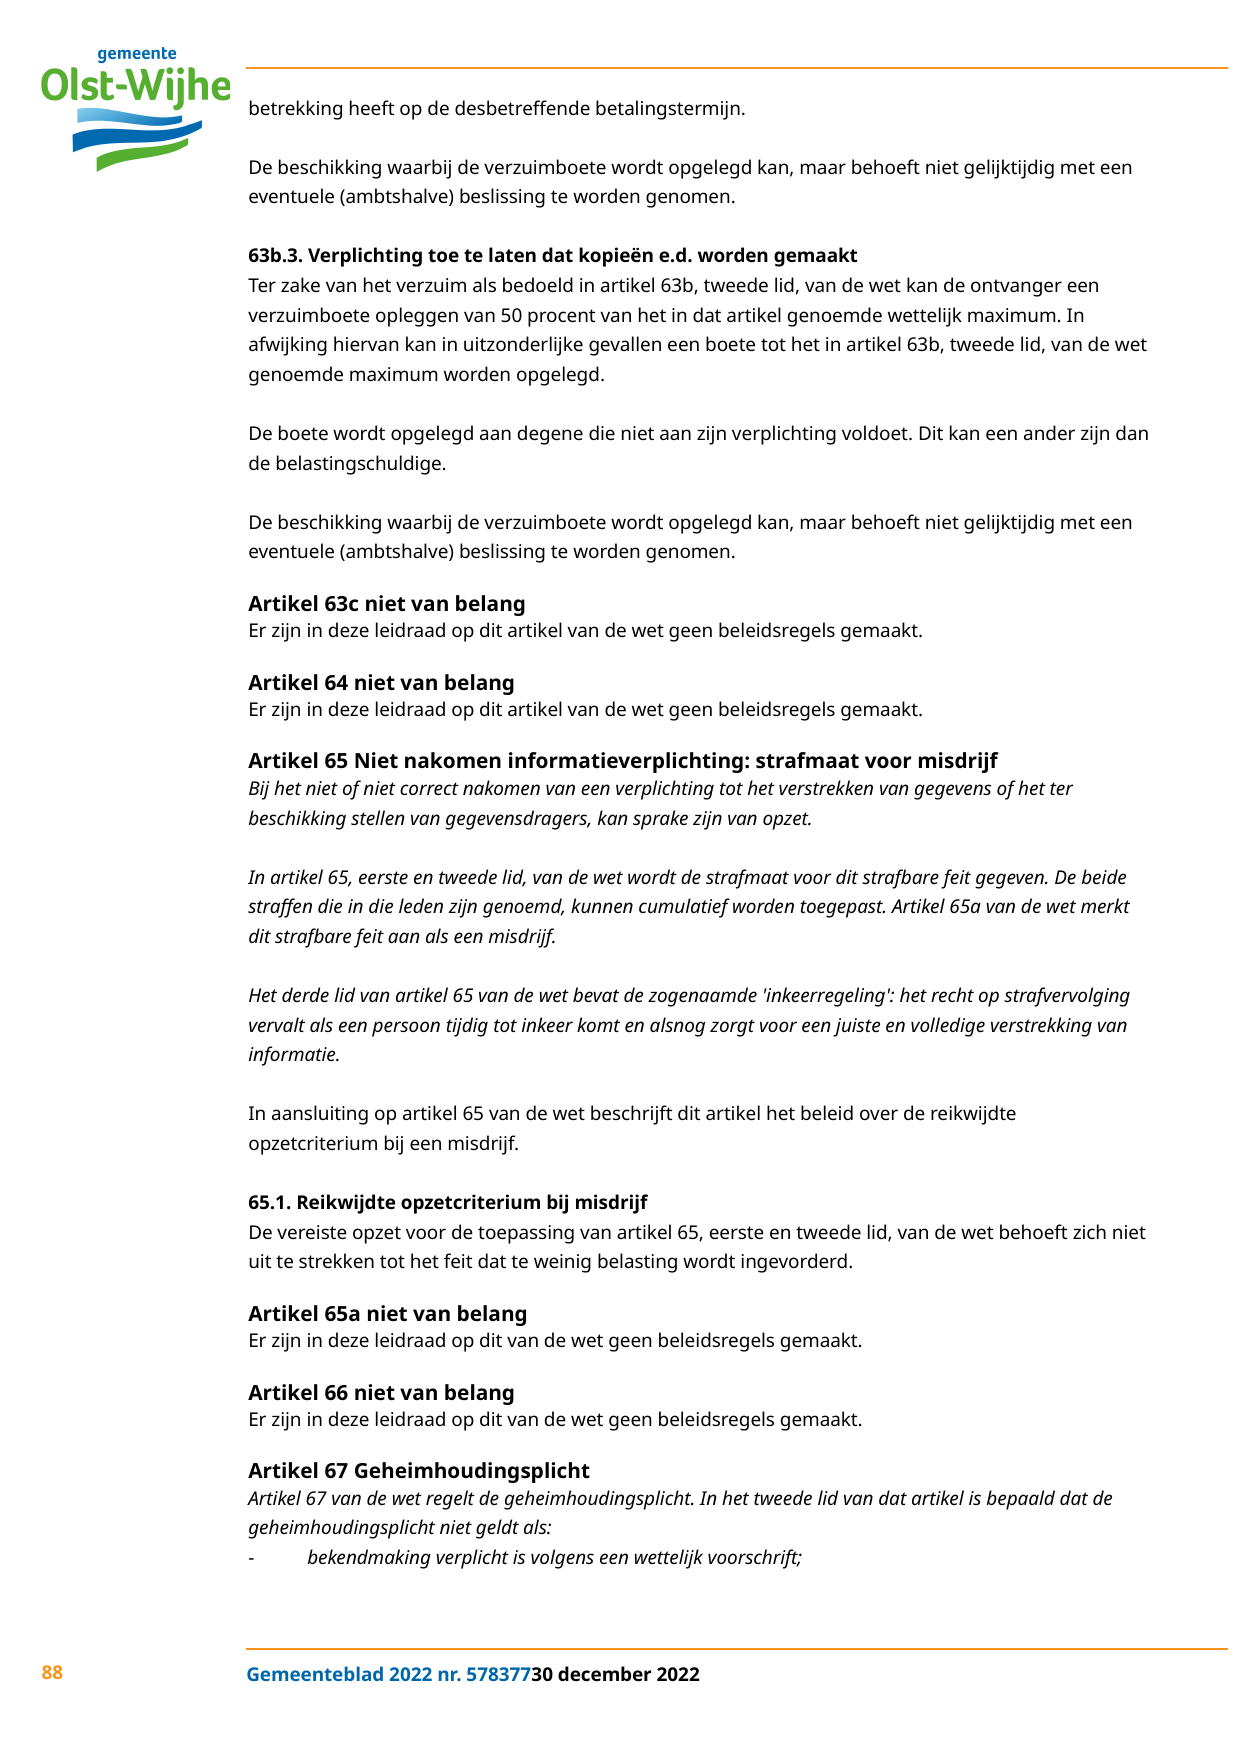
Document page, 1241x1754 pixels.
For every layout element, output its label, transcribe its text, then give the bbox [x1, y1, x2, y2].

text Artikel 66 niet van belang [248, 1378, 1152, 1406]
text Artikel 63c niet van belang [248, 589, 1152, 617]
text In aansluiting op artikel 65 van de wet beschrijft dit artikel het beleid over de reikwijdte opzetcriterium bij een misdrijf. [248, 1101, 1152, 1156]
picture [41, 47, 231, 172]
text Het derde lid van artikel 65 van de wet bevat de zogenaamde 'inkeerregeling': het recht op strafvervolging vervalt als een persoon tijdig tot inkeer komt en alsnog zorgt voor een juiste en volledige verstrekking van informatie. [248, 982, 1152, 1067]
text Artikel 65 Niet nakomen informatieverplichting: strafmaat voor misdrijf [248, 747, 1152, 775]
text De boete wordt opgelegd aan degene die niet aan zijn verplichting voldoet. Dit kan een ander zijn dan de belastingschuldige. [248, 420, 1152, 476]
text De vereiste opzet voor de toepassing van artikel 65, eerste en tweede lid, van de wet behoeft zich niet uit te strekken tot het feit dat te weinig belasting wordt ingevorderd. [248, 1219, 1152, 1274]
text Er zijn in deze leidraad op dit artikel van de wet geen beleidsregels gemaakt. [248, 696, 1152, 722]
text Er zijn in deze leidraad op dit van de wet geen beleidsregels gemaakt. [248, 1406, 1152, 1432]
text Bij het niet of niet correct nakomen van een verplichting tot het verstrekken van gegevens of het ter beschikking stellen van gegevensdragers, kan sprake zijn van opzet. [248, 775, 1152, 830]
text Artikel 64 niet van belang [248, 668, 1152, 696]
text 63b.3. Verplichting toe te laten dat kopieën e.d. worden gemaakt [248, 243, 1152, 268]
text Artikel 65a niet van belang [248, 1299, 1152, 1327]
text betrekking heeft op de desbetreffende betalingstermijn. [248, 95, 1152, 121]
list bekendmaking verplicht is volgens een wettelijk voorschrift; [248, 1544, 1152, 1570]
text Er zijn in deze leidraad op dit van de wet geen beleidsregels gemaakt. [248, 1327, 1152, 1353]
text 65.1. Reikwijdte opzetcriterium bij misdrijf [248, 1189, 1152, 1215]
text Er zijn in deze leidraad op dit artikel van de wet geen beleidsregels gemaakt. [248, 617, 1152, 643]
text Artikel 67 van de wet regelt de geheimhoudingsplicht. In het tweede lid van dat artikel is bepaald dat de geheimhoudingsplicht niet geldt als: [248, 1485, 1152, 1540]
text De beschikking waarbij de verzuimboete wordt opgelegd kan, maar behoeft niet gelijktijdig met een eventuele (ambtshalve) beslissing te worden genomen. [248, 154, 1152, 209]
text Ter zake van het verzuim als bedoeld in artikel 63b, tweede lid, van de wet kan de ontvanger een verzuimboete opleggen van 50 procent van het in dat artikel genoemde wettelijk maximum. In afwijking hiervan kan in uitzonderlijke gevallen een boete tot het in artikel 63b, tweede lid, van de wet genoemde maximum worden opgelegd. [248, 272, 1152, 387]
text Artikel 67 Geheimhoudingsplicht [248, 1457, 1152, 1485]
text In artikel 65, eerste en tweede lid, van de wet wordt de strafmaat voor dit strafbare feit gegeven. De beide straffen die in die leden zijn genoemd, kunnen cumulatief worden toegepast. Artikel 65a van de wet merkt dit strafbare feit aan als een misdrijf. [248, 864, 1152, 949]
text De beschikking waarbij de verzuimboete wordt opgelegd kan, maar behoeft niet gelijktijdig met een eventuele (ambtshalve) beslissing te worden genomen. [248, 509, 1152, 564]
